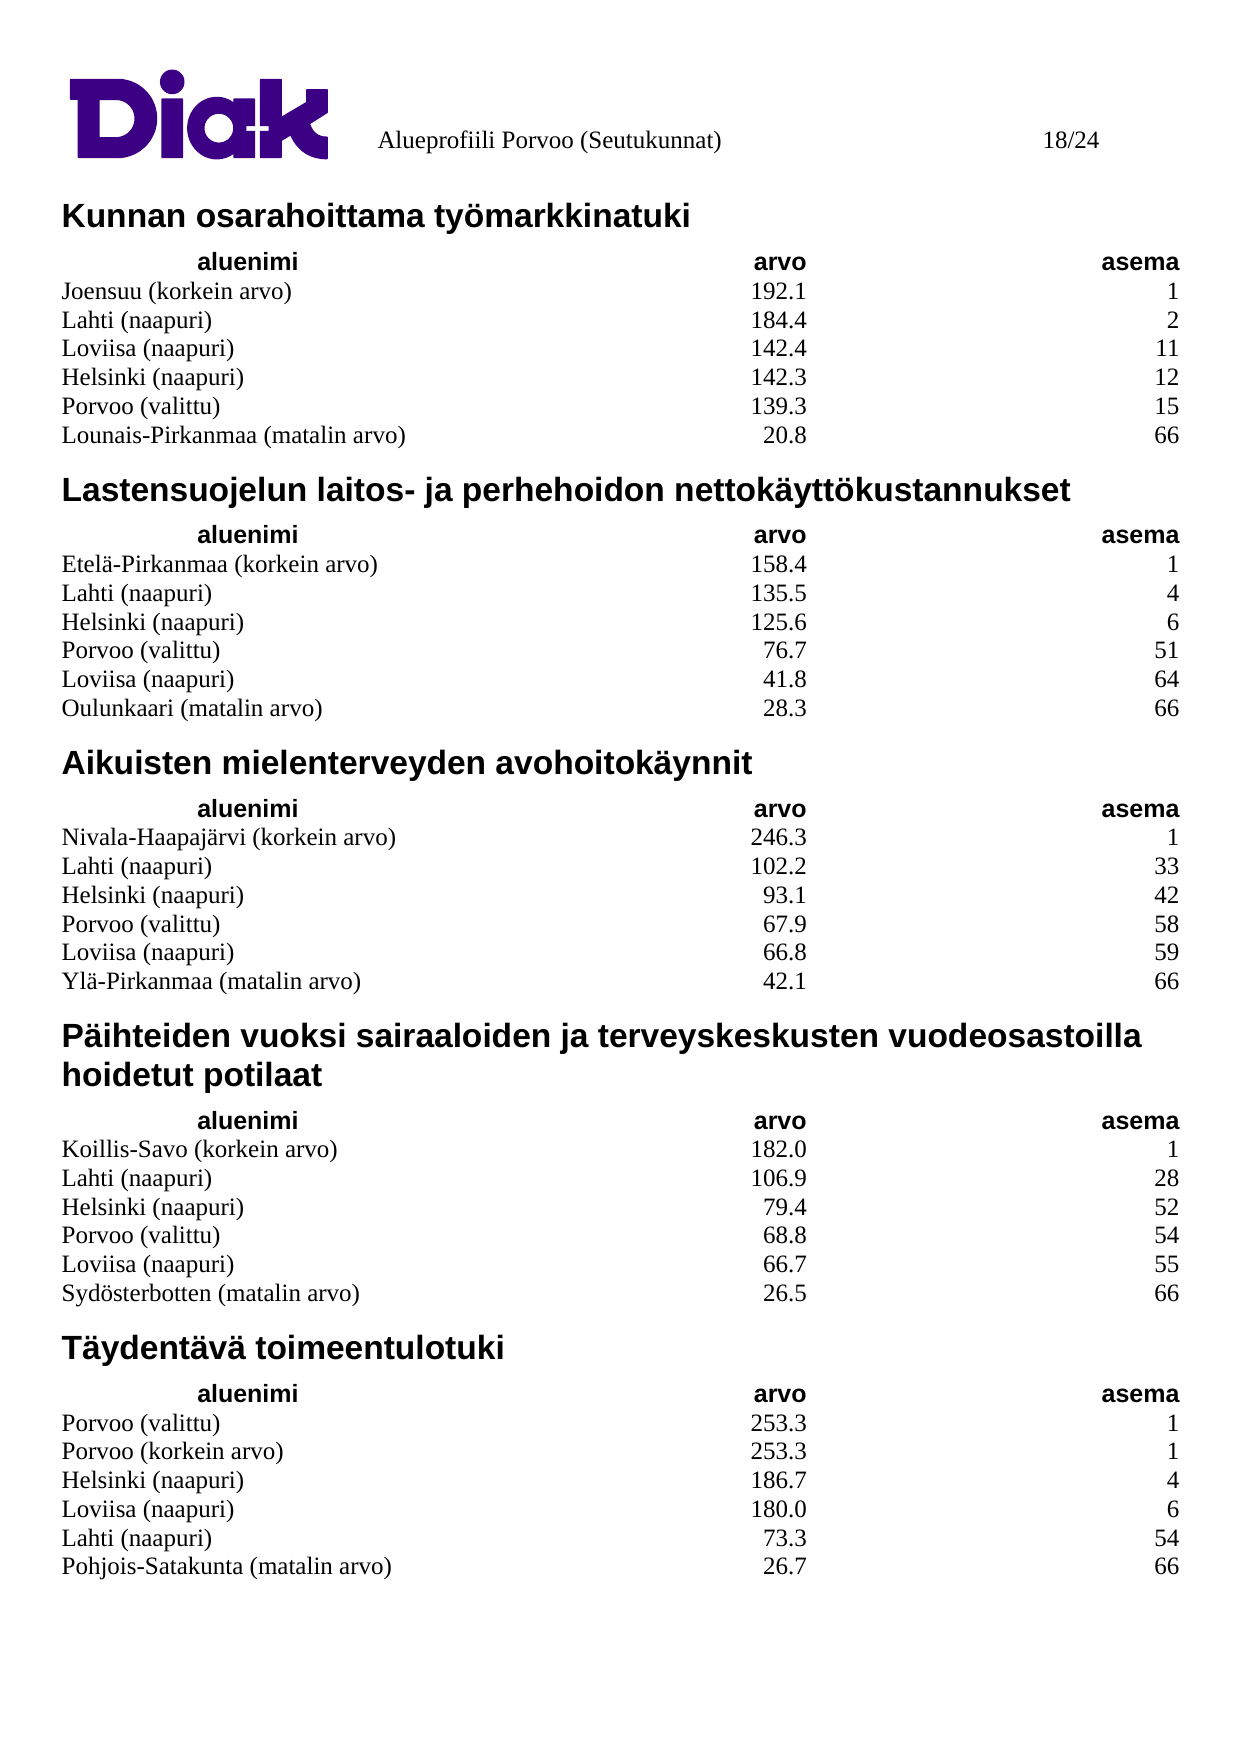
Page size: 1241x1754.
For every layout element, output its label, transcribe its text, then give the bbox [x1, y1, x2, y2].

table_cell 11 [806, 334, 1179, 362]
table_cell 192.1 [434, 276, 806, 305]
table_cell Porvoo (valittu) [61, 1408, 434, 1436]
table_cell Nivala-Haapajärvi (korkein arvo) [61, 823, 434, 851]
table_cell 2 [806, 305, 1179, 333]
table_cell Helsinki (naapuri) [61, 607, 434, 636]
table_header aluenimi [61, 247, 434, 276]
table_header arvo [434, 1379, 806, 1408]
table_cell 4 [806, 578, 1179, 607]
table_cell Lahti (naapuri) [61, 1523, 434, 1551]
table_cell Lahti (naapuri) [61, 305, 434, 333]
table_cell 135.5 [434, 578, 806, 607]
table_cell 4 [806, 1465, 1179, 1494]
table_cell Porvoo (valittu) [61, 909, 434, 937]
table_cell 59 [806, 938, 1179, 966]
table_cell 54 [806, 1523, 1179, 1551]
subtitle Lastensuojelun laitos- ja perhehoidon nettokäyttökustannukset [61, 469, 1179, 508]
table_cell Koillis-Savo (korkein arvo) [61, 1134, 434, 1163]
table_header asema [806, 521, 1179, 549]
table_cell 73.3 [434, 1523, 806, 1551]
table_cell 55 [806, 1249, 1179, 1278]
table_cell Porvoo (valittu) [61, 636, 434, 664]
table_header aluenimi [61, 521, 434, 549]
table_cell 58 [806, 909, 1179, 937]
table_cell Helsinki (naapuri) [61, 880, 434, 909]
table_cell Pohjois-Satakunta (matalin arvo) [61, 1551, 434, 1580]
table_cell 66 [806, 1278, 1179, 1307]
table_header aluenimi [61, 1106, 434, 1134]
table_cell Porvoo (valittu) [61, 391, 434, 420]
table_cell 180.0 [434, 1494, 806, 1523]
table_cell Loviisa (naapuri) [61, 1249, 434, 1278]
table_cell 1 [806, 823, 1179, 851]
table_cell 42 [806, 880, 1179, 909]
table_cell Loviisa (naapuri) [61, 938, 434, 966]
table_cell 253.3 [434, 1436, 806, 1465]
table_cell Joensuu (korkein arvo) [61, 276, 434, 305]
table_cell 102.2 [434, 851, 806, 880]
table_cell 182.0 [434, 1134, 806, 1163]
table_cell 66 [806, 1551, 1179, 1580]
table_cell 79.4 [434, 1192, 806, 1221]
table_cell Lounais-Pirkanmaa (matalin arvo) [61, 420, 434, 448]
table_cell Porvoo (valittu) [61, 1221, 434, 1249]
table_cell 51 [806, 636, 1179, 664]
table_cell 93.1 [434, 880, 806, 909]
table_cell 20.8 [434, 420, 806, 448]
table_cell 41.8 [434, 664, 806, 693]
table_cell 66 [806, 966, 1179, 995]
table_cell 106.9 [434, 1163, 806, 1192]
table_cell 66 [806, 420, 1179, 448]
table_cell 1 [806, 549, 1179, 578]
table_cell 184.4 [434, 305, 806, 333]
table_header arvo [434, 247, 806, 276]
table_cell 42.1 [434, 966, 806, 995]
table_cell Lahti (naapuri) [61, 578, 434, 607]
table_cell 68.8 [434, 1221, 806, 1249]
table_cell 28.3 [434, 693, 806, 722]
table_cell 6 [806, 607, 1179, 636]
table_cell 52 [806, 1192, 1179, 1221]
table_cell 1 [806, 276, 1179, 305]
table_cell Loviisa (naapuri) [61, 334, 434, 362]
table_cell Helsinki (naapuri) [61, 362, 434, 391]
table_cell 28 [806, 1163, 1179, 1192]
table_cell Helsinki (naapuri) [61, 1465, 434, 1494]
table_cell 139.3 [434, 391, 806, 420]
table_cell 246.3 [434, 823, 806, 851]
table_header arvo [434, 1106, 806, 1134]
table_header arvo [434, 794, 806, 822]
table_cell 1 [806, 1408, 1179, 1436]
table_cell 76.7 [434, 636, 806, 664]
subtitle Päihteiden vuoksi sairaaloiden ja terveyskeskusten vuodeosastoilla hoidetut potilaat [61, 1016, 1179, 1093]
table_cell 142.3 [434, 362, 806, 391]
subtitle Kunnan osarahoittama työmarkkinatuki [61, 196, 1179, 235]
table_cell 66 [806, 693, 1179, 722]
subtitle Täydentävä toimeentulotuki [61, 1328, 1179, 1366]
table_cell 67.9 [434, 909, 806, 937]
table_cell 33 [806, 851, 1179, 880]
table_cell 158.4 [434, 549, 806, 578]
table_cell Ylä-Pirkanmaa (matalin arvo) [61, 966, 434, 995]
table_cell 125.6 [434, 607, 806, 636]
subtitle Aikuisten mielenterveyden avohoitokäynnit [61, 743, 1179, 781]
table_cell 253.3 [434, 1408, 806, 1436]
table_cell 6 [806, 1494, 1179, 1523]
table_cell 12 [806, 362, 1179, 391]
table_header arvo [434, 521, 806, 549]
table_header asema [806, 794, 1179, 822]
table_header aluenimi [61, 1379, 434, 1408]
table_cell 26.5 [434, 1278, 806, 1307]
table_header asema [806, 247, 1179, 276]
table_header aluenimi [61, 794, 434, 822]
table_cell Sydösterbotten (matalin arvo) [61, 1278, 434, 1307]
table_header asema [806, 1106, 1179, 1134]
table_cell Loviisa (naapuri) [61, 664, 434, 693]
table_cell 1 [806, 1436, 1179, 1465]
table_cell Lahti (naapuri) [61, 1163, 434, 1192]
table_cell Porvoo (korkein arvo) [61, 1436, 434, 1465]
table_cell 54 [806, 1221, 1179, 1249]
table_cell Loviisa (naapuri) [61, 1494, 434, 1523]
table_cell 1 [806, 1134, 1179, 1163]
table_cell Lahti (naapuri) [61, 851, 434, 880]
table_cell Oulunkaari (matalin arvo) [61, 693, 434, 722]
table_cell 66.7 [434, 1249, 806, 1278]
table_header asema [806, 1379, 1179, 1408]
table_cell 26.7 [434, 1551, 806, 1580]
table_cell 15 [806, 391, 1179, 420]
table_cell Etelä-Pirkanmaa (korkein arvo) [61, 549, 434, 578]
table_cell 66.8 [434, 938, 806, 966]
table_cell 142.4 [434, 334, 806, 362]
table_cell Helsinki (naapuri) [61, 1192, 434, 1221]
table_cell 64 [806, 664, 1179, 693]
table_cell 186.7 [434, 1465, 806, 1494]
